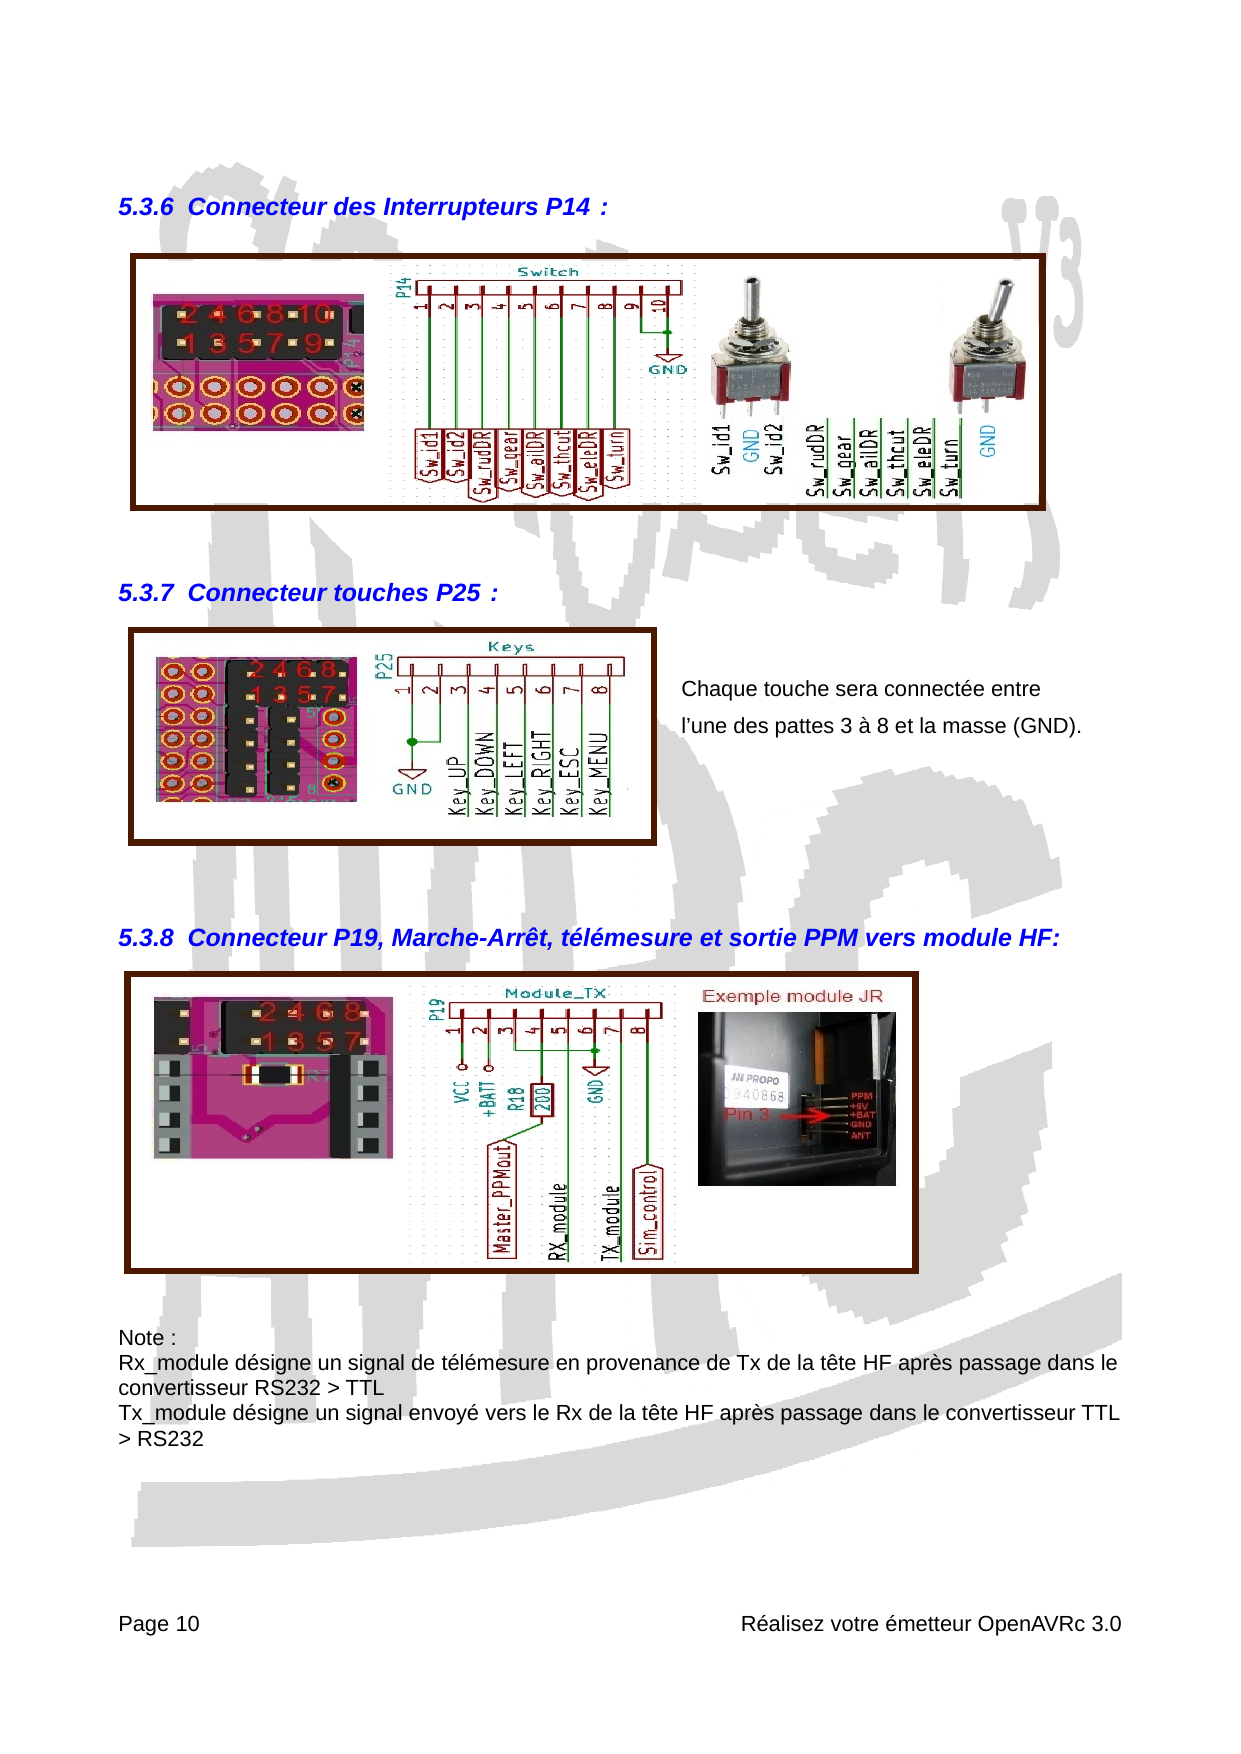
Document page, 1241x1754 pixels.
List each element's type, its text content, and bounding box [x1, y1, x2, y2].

subtitle 5.3.6 Connecteur des Interrupteurs P14 : [118, 192, 1122, 220]
text Note : [118, 1325, 1122, 1350]
subtitle 5.3.7 Connecteur touches P25 : [118, 577, 1122, 606]
picture [131, 977, 912, 1268]
text Rx_module désigne un signal de télémesure en provenance de Tx de la tête HF après passage dans le convertisseur RS232 > TTL [118, 1350, 1122, 1400]
text Tx_module désigne un signal envoyé vers le Rx de la tête HF après passage dans le convertisseur TTL > RS232 [118, 1400, 1122, 1451]
picture [140, 261, 1035, 502]
subtitle 5.3.8 Connecteur P19, Marche-Arrêt, télémesure et sortie PPM vers module HF: [118, 923, 1122, 952]
text Chaque touche sera connectée entre [657, 676, 1122, 701]
text l’une des pattes 3 à 8 et la masse (GND). [657, 713, 1122, 738]
